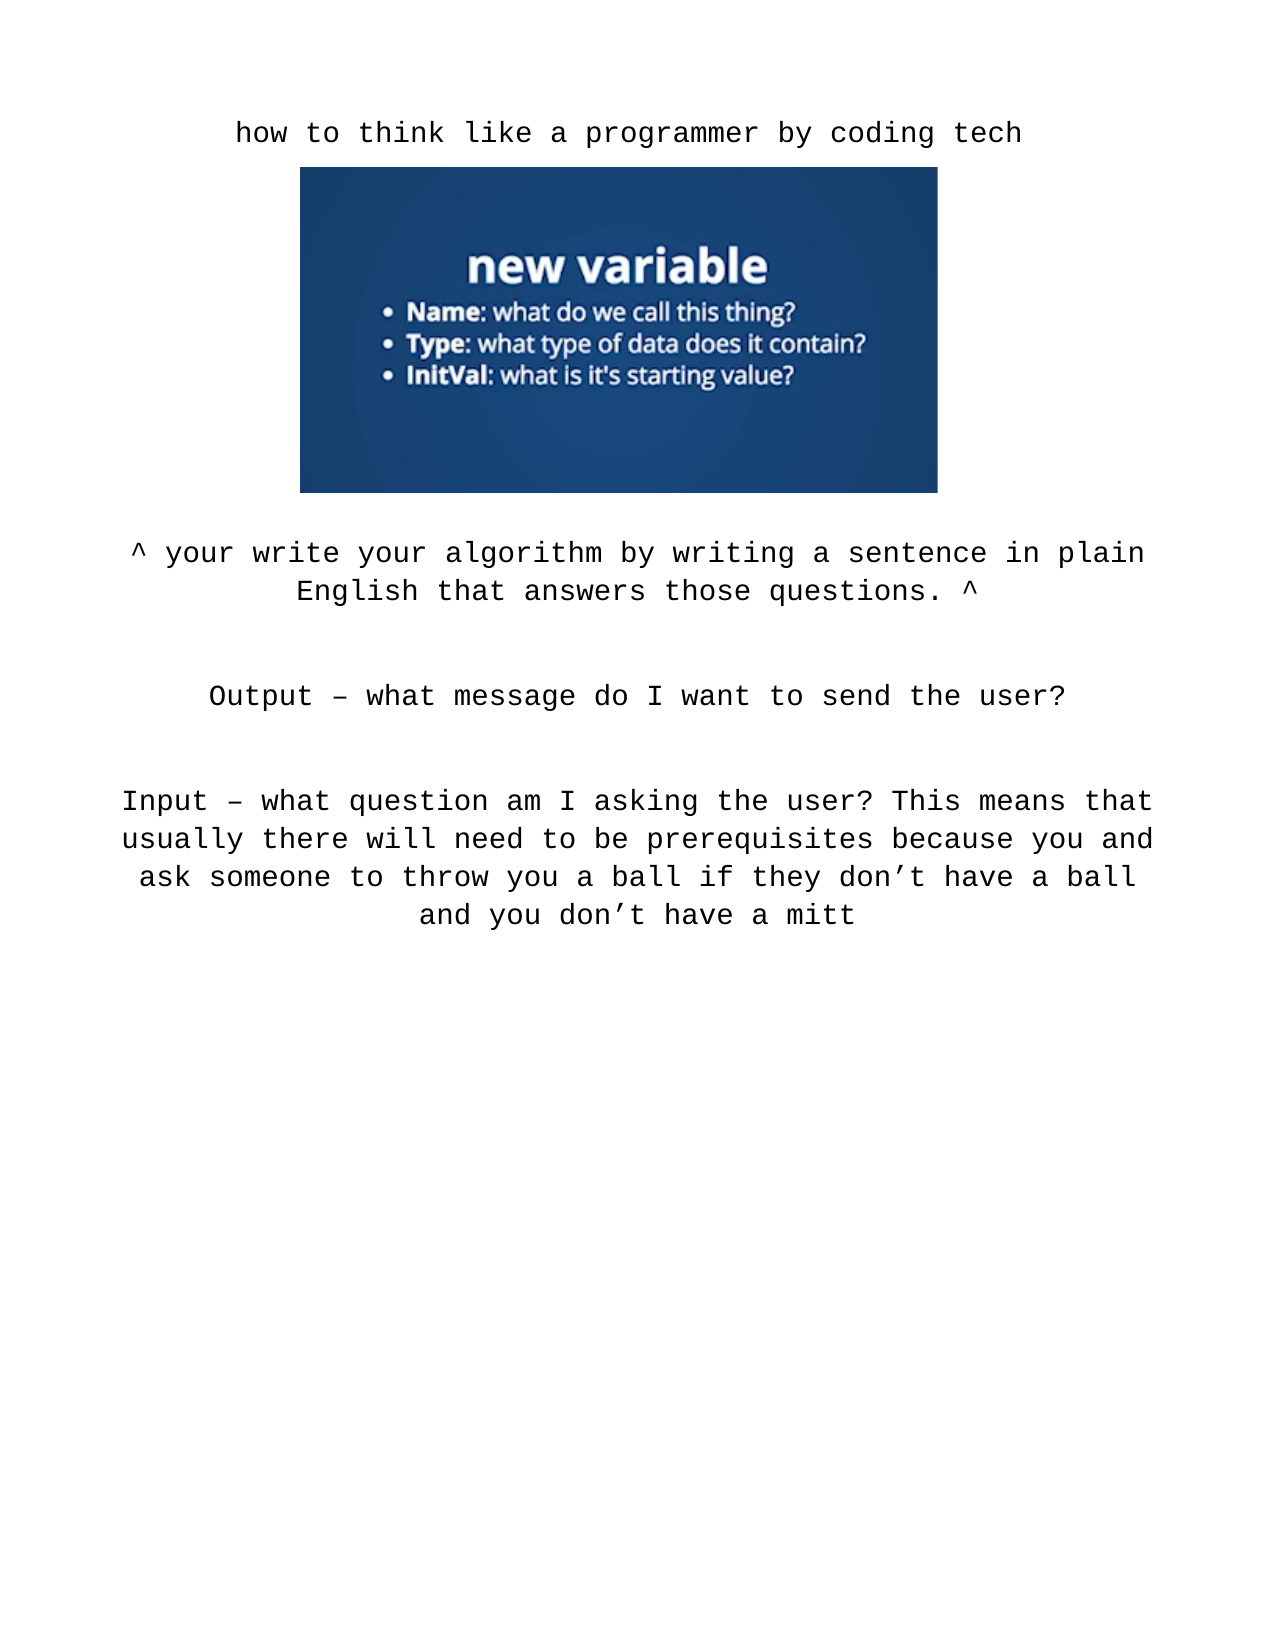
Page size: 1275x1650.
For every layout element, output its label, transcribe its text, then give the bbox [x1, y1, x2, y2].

text ^ your write your algorithm by writing a sentence in plain English that answers those questions. ^ [118, 538, 1157, 609]
picture [300, 167, 938, 493]
text Output – what message do I want to send the user? [118, 681, 1157, 714]
text how to think like a programmer by coding tech [118, 118, 1157, 151]
text Input – what question am I asking the user? This means that usually there will need to be prerequisites because you and ask someone to throw you a ball if they don’t have a ball and you don’t have a mitt [118, 786, 1157, 933]
